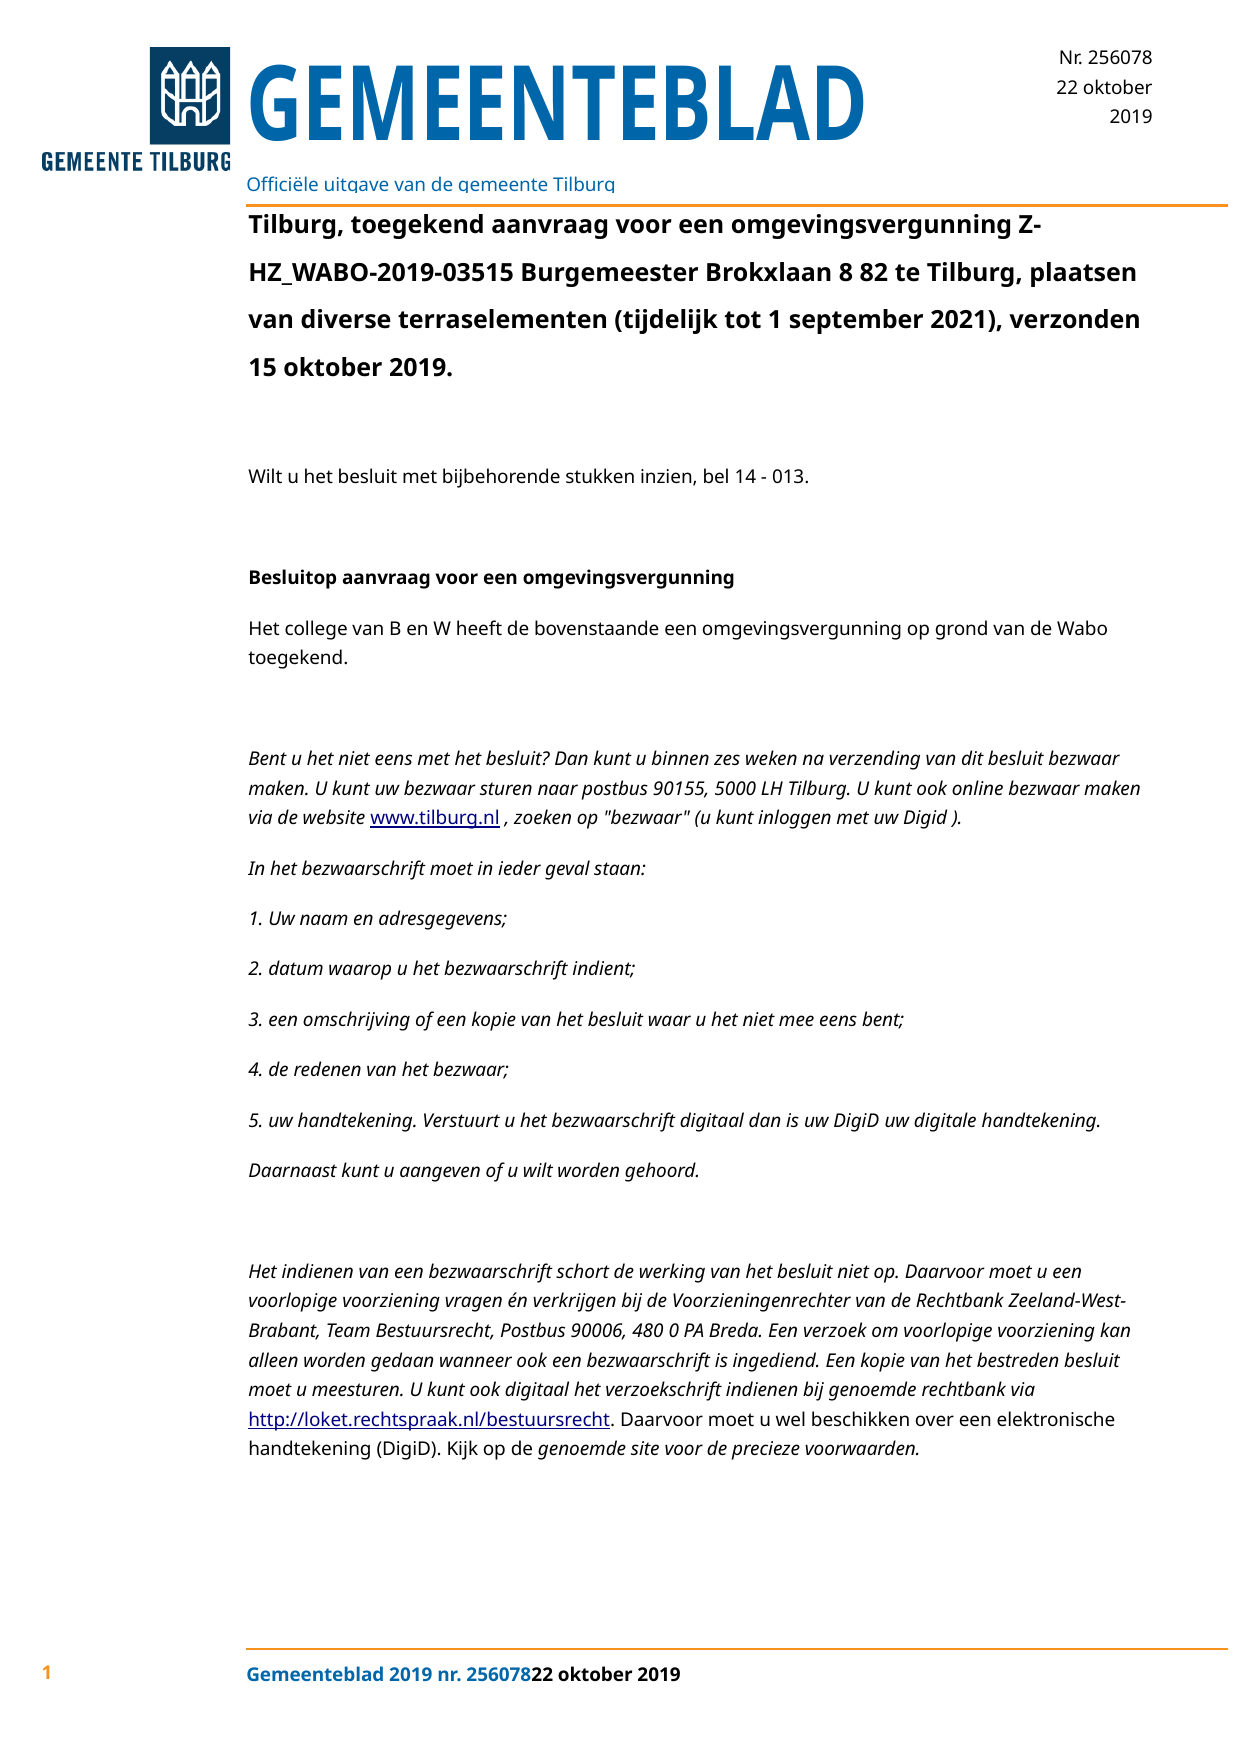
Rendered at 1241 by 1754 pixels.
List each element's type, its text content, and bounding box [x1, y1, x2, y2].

text 1. Uw naam en adresgegevens; [248, 905, 1152, 931]
text Wilt u het besluit met bijbehorende stukken inzien, bel 14 - 013. [248, 463, 1152, 489]
text Het indienen van een bezwaarschrift schort de werking van het besluit niet op. Daarvoor moet u een voorlopige voorziening vragen én verkrijgen bij de Voorzieningenrechter van de Rechtbank Zeeland-West-Brabant, Team Bestuursrecht, Postbus 90006, 480 0 PA Breda. Een verzoek om voorlopige voorziening kan alleen worden gedaan wanneer ook een bezwaarschrift is ingediend. Een kopie van het bestreden besluit moet u meesturen. U kunt ook digitaal het verzoekschrift indienen bij genoemde rechtbank via http://loket.rechtspraak.nl/bestuursrecht. Daarvoor moet u wel beschikken over een elektronische handtekening (DigiD). Kijk op de genoemde site voor de precieze voorwaarden. [248, 1258, 1152, 1461]
picture [41, 47, 231, 172]
text Daarnaast kunt u aangeven of u wilt worden gehoord. [248, 1157, 1152, 1183]
text 2. datum waarop u het bezwaarschrift indient; [248, 956, 1152, 981]
text Tilburg, toegekend aanvraag voor een omgevingsvergunning Z-HZ_WABO-2019-03515 Burgemeester Brokxlaan 8 82 te Tilburg, plaatsen van diverse terraselementen (tijdelijk tot 1 september 2021), verzonden 15 oktober 2019. [248, 207, 1152, 384]
text Het college van B en W heeft de bovenstaande een omgevingsvergunning op grond van de Wabo toegekend. [248, 615, 1152, 670]
text 3. een omschrijving of een kopie van het besluit waar u het niet mee eens bent; [248, 1006, 1152, 1032]
text Besluitop aanvraag voor een omgevingsvergunning [248, 564, 1152, 590]
text 5. uw handtekening. Verstuurt u het bezwaarschrift digitaal dan is uw DigiD uw digitale handtekening. [248, 1107, 1152, 1133]
text Bent u het niet eens met het besluit? Dan kunt u binnen zes weken na verzending van dit besluit bezwaar maken. U kunt uw bezwaar sturen naar postbus 90155, 5000 LH Tilburg. U kunt ook online bezwaar maken via de website www.tilburg.nl , zoeken op "bezwaar" (u kunt inloggen met uw Digid ). [248, 745, 1152, 830]
text 4. de redenen van het bezwaar; [248, 1056, 1152, 1082]
text In het bezwaarschrift moet in ieder geval staan: [248, 855, 1152, 881]
